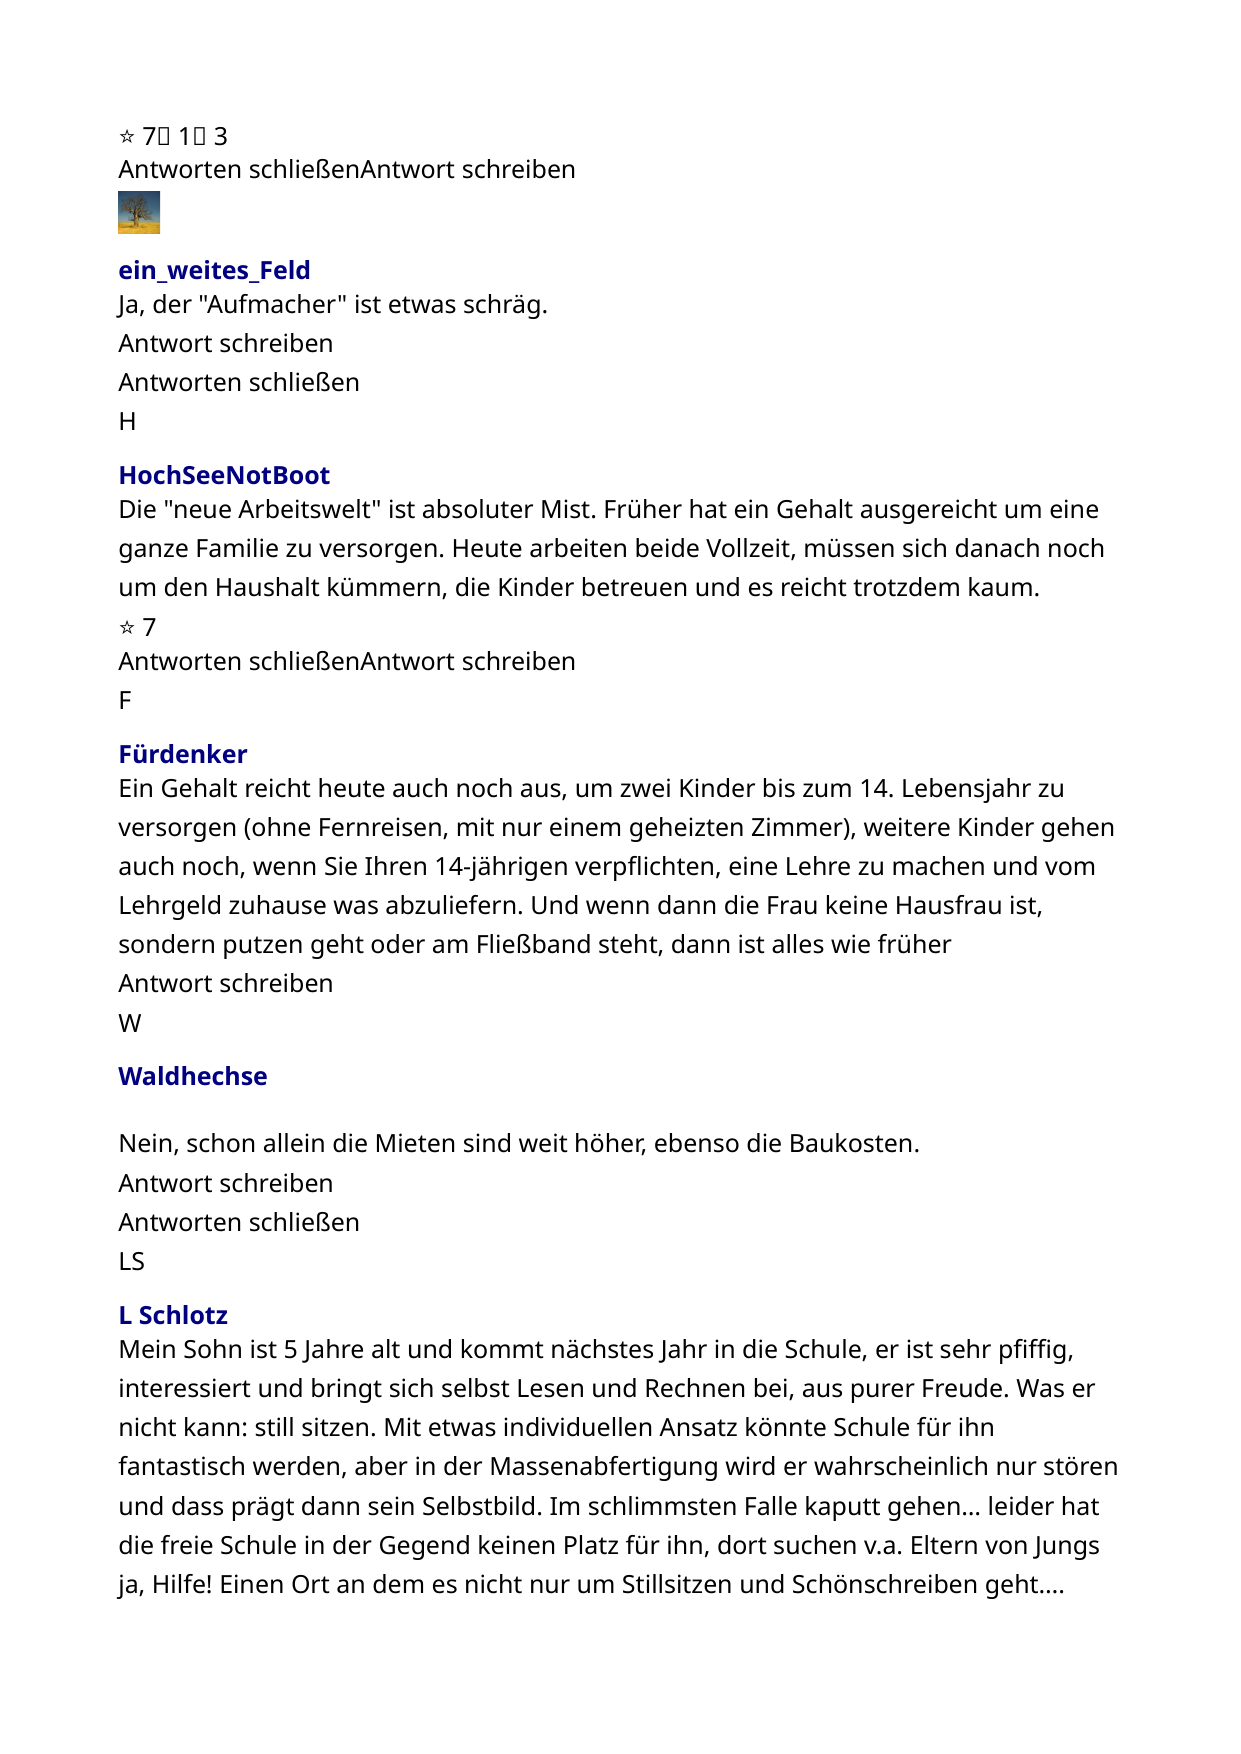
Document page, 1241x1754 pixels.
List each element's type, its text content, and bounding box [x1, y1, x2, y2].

text Antworten schließen [118, 365, 1122, 399]
text Antworten schließenAntwort schreiben [118, 152, 1122, 186]
subtitle Waldhechse [118, 1059, 1122, 1093]
text Antworten schließen [118, 1204, 1122, 1238]
text Antworten schließenAntwort schreiben [118, 643, 1122, 677]
text ⭐️ 7 [118, 609, 1122, 643]
text LS [118, 1244, 1122, 1278]
subtitle Fürdenker [118, 736, 1122, 770]
picture [118, 191, 161, 234]
text F [118, 682, 1122, 717]
text Nein, schon allein die Mieten sind weit höher, ebenso die Baukosten. [118, 1126, 1122, 1160]
subtitle L Schlotz [118, 1297, 1122, 1331]
text ⭐️ 7🙁 1🤨 3 [118, 118, 1122, 152]
text Antwort schreiben [118, 1165, 1122, 1199]
subtitle HochSeeNotBoot [118, 458, 1122, 492]
text Antwort schreiben [118, 326, 1122, 360]
text Die "neue Arbeitswelt" ist absoluter Mist. Früher hat ein Gehalt ausgereicht um eine ganze Familie zu versorgen. Heute arbeiten beide Vollzeit, müssen sich danach noch um den Haushalt kümmern, die Kinder betreuen und es reicht trotzdem kaum. [118, 492, 1122, 604]
subtitle ein_weites_Feld [118, 252, 1122, 286]
text W [118, 1005, 1122, 1039]
text H [118, 404, 1122, 438]
text Ein Gehalt reicht heute auch noch aus, um zwei Kinder bis zum 14. Lebensjahr zu versorgen (ohne Fernreisen, mit nur einem geheizten Zimmer), weitere Kinder gehen auch noch, wenn Sie Ihren 14-jährigen verpflichten, eine Lehre zu machen und vom Lehrgeld zuhause was abzuliefern. Und wenn dann die Frau keine Hausfrau ist, sondern putzen geht oder am Fließband steht, dann ist alles wie früher [118, 770, 1122, 961]
text Antwort schreiben [118, 966, 1122, 1000]
text Ja, der "Aufmacher" ist etwas schräg. [118, 286, 1122, 321]
text Mein Sohn ist 5 Jahre alt und kommt nächstes Jahr in die Schule, er ist sehr pfiffig, interessiert und bringt sich selbst Lesen und Rechnen bei, aus purer Freude. Was er nicht kann: still sitzen. Mit etwas individuellen Ansatz könnte Schule für ihn fantastisch werden, aber in der Massenabfertigung wird er wahrscheinlich nur stören und dass prägt dann sein Selbstbild. Im schlimmsten Falle kaputt gehen… leider hat die freie Schule in der Gegend keinen Platz für ihn, dort suchen v.a. Eltern von Jungs ja, Hilfe! Einen Ort an dem es nicht nur um Stillsitzen und Schönschreiben geht…. [118, 1331, 1122, 1601]
